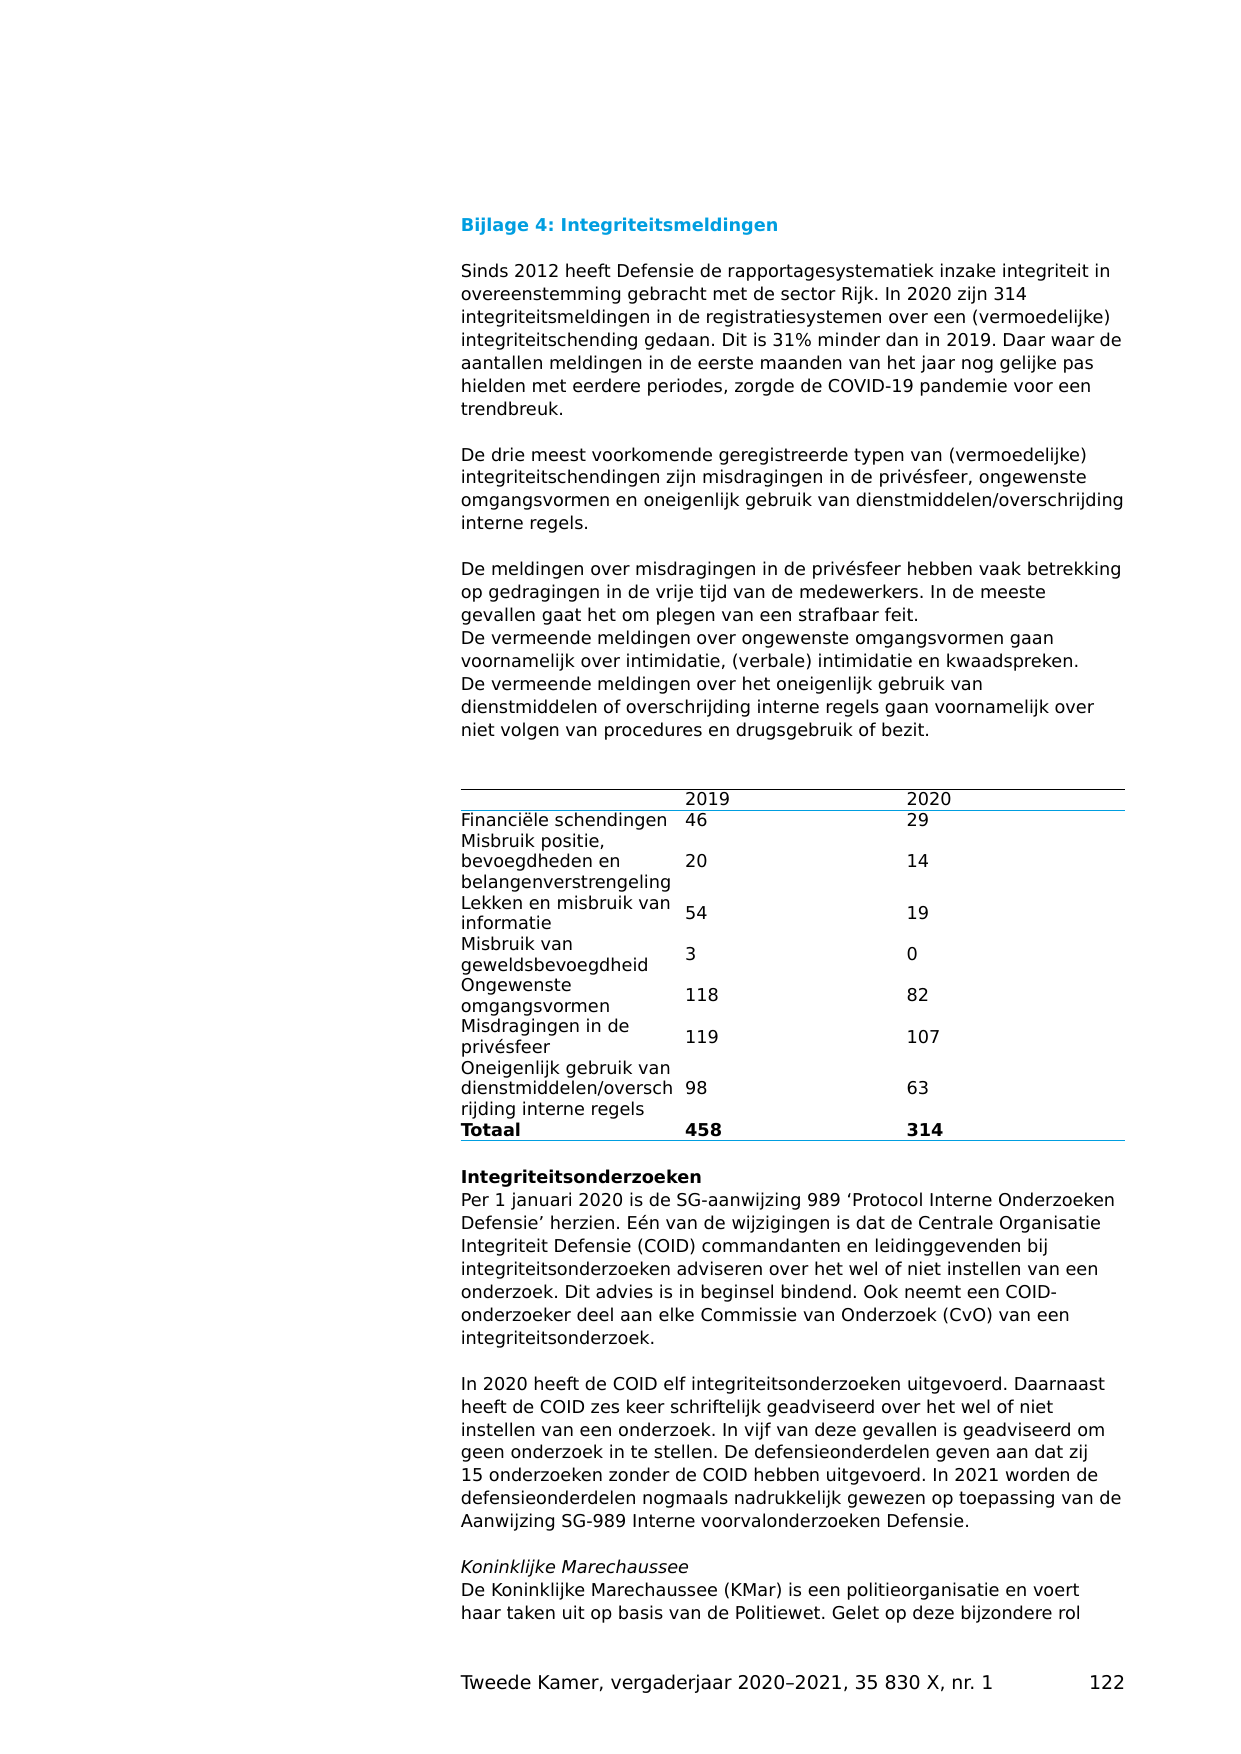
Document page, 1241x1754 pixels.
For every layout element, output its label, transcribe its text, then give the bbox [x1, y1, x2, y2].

table_cell 119 [682, 1016, 903, 1058]
table_cell 118 [682, 975, 903, 1016]
table_cell Lekken en misbruik van informatie [461, 893, 682, 934]
table_cell 2019 [682, 790, 903, 809]
table_cell 3 [682, 934, 903, 975]
table_cell 107 [904, 1016, 1125, 1058]
text Koninklijke Marechaussee De Koninklijke Marechaussee (KMar) is een politieorganisatie en voert haar taken uit op basis van de Politiewet. Gelet op deze bijzondere rol [461, 1555, 1125, 1624]
table_cell 2020 [904, 790, 1125, 809]
table_cell 20 [682, 831, 903, 893]
table_cell 54 [682, 893, 903, 934]
table_cell Financiële schendingen [461, 811, 682, 831]
table_cell 98 [682, 1058, 903, 1119]
table_cell 19 [904, 893, 1125, 934]
table_cell 14 [904, 831, 1125, 893]
table_cell 458 [682, 1120, 903, 1140]
table_cell 29 [904, 811, 1125, 831]
table_cell Misbruik van geweldsbevoegdheid [461, 934, 682, 975]
table_cell Misbruik positie, bevoegdheden en belangenverstrengeling [461, 831, 682, 893]
table_cell 0 [904, 934, 1125, 975]
title Bijlage 4: Integriteitsmeldingen [461, 213, 1125, 236]
table_cell Ongewenste omgangsvormen [461, 975, 682, 1016]
table_cell 314 [904, 1120, 1125, 1140]
table_cell Misdragingen in de privésfeer [461, 1016, 682, 1058]
table_cell 46 [682, 811, 903, 831]
table_cell Totaal [461, 1120, 682, 1140]
text Integriteitsonderzoeken Per 1 januari 2020 is de SG-aanwijzing 989 ‘Protocol Interne Onderzoeken Defensie’ herzien. Eén van de wijzigingen is dat de Centrale Organisatie Integriteit Defensie (COID) commandanten en leidinggevenden bij integriteitsonderzoeken adviseren over het wel of niet instellen van een onderzoek. Dit advies is in beginsel bindend. Ook neemt een COID-onderzoeker deel aan elke Commissie van Onderzoek (CvO) van een integriteitsonderzoek. [461, 1166, 1125, 1349]
text De drie meest voorkomende geregistreerde typen van (vermoedelijke) integriteitschendingen zijn misdragingen in de privésfeer, ongewenste omgangsvormen en oneigenlijk gebruik van dienstmiddelen/overschrijding interne regels. [461, 443, 1125, 534]
table_cell [461, 790, 682, 809]
text In 2020 heeft de COID elf integriteitsonderzoeken uitgevoerd. Daarnaast heeft de COID zes keer schriftelijk geadviseerd over het wel of niet instellen van een onderzoek. In vijf van deze gevallen is geadviseerd om geen onderzoek in te stellen. De defensieonderdelen geven aan dat zij 15 onderzoeken zonder de COID hebben uitgevoerd. In 2021 worden de defensieonderdelen nogmaals nadrukkelijk gewezen op toepassing van de Aanwijzing SG-989 Interne voorvalonderzoeken Defensie. [461, 1372, 1125, 1532]
text Sinds 2012 heeft Defensie de rapportagesystematiek inzake integriteit in overeenstemming gebracht met de sector Rijk. In 2020 zijn 314 integriteitsmeldingen in de registratiesystemen over een (vermoedelijke) integriteitschending gedaan. Dit is 31% minder dan in 2019. Daar waar de aantallen meldingen in de eerste maanden van het jaar nog gelijke pas hielden met eerdere periodes, zorgde de COVID-19 pandemie voor een trendbreuk. [461, 259, 1125, 420]
text De meldingen over misdragingen in de privésfeer hebben vaak betrekking op gedragingen in de vrije tijd van de medewerkers. In de meeste gevallen gaat het om plegen van een strafbaar feit. De vermeende meldingen over ongewenste omgangsvormen gaan voornamelijk over intimidatie, (verbale) intimidatie en kwaadspreken. De vermeende meldingen over het oneigenlijk gebruik van dienstmiddelen of overschrijding interne regels gaan voornamelijk over niet volgen van procedures en drugsgebruik of bezit. [461, 557, 1125, 741]
table_cell 63 [904, 1058, 1125, 1119]
table_header Tabel 57 Type (vermeende) integriteitschendingen [461, 764, 1125, 788]
table_cell Oneigenlijk gebruik van dienstmiddelen/overschrijding interne regels [461, 1058, 682, 1119]
table_cell 82 [904, 975, 1125, 1016]
